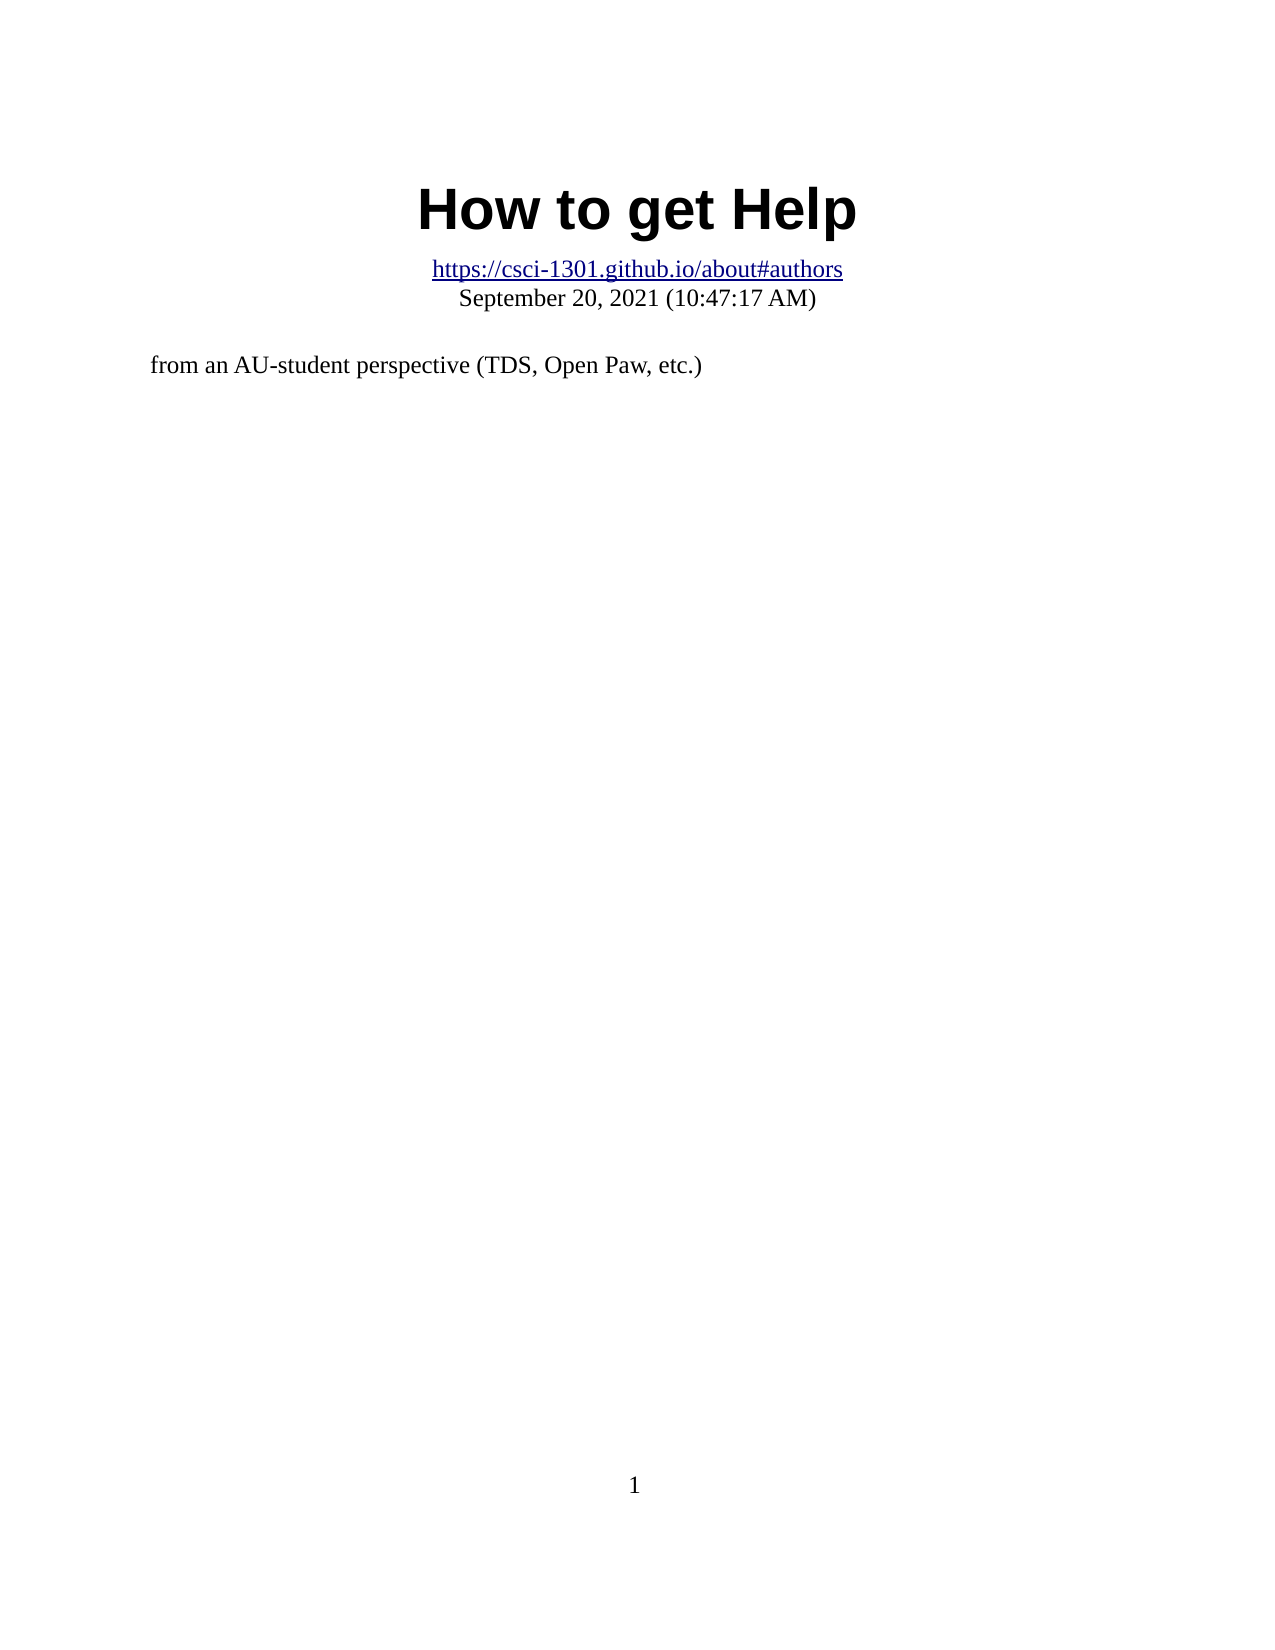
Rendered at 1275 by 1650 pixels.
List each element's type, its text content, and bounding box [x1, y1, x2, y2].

text https://csci-1301.github.io/about#authors [150, 254, 1125, 283]
text from an AU-student perspective (TDS, Open Paw, etc.) [150, 350, 1125, 378]
text September 20, 2021 (10:47:17 AM) [150, 283, 1125, 312]
title How to get Help [150, 175, 1125, 242]
